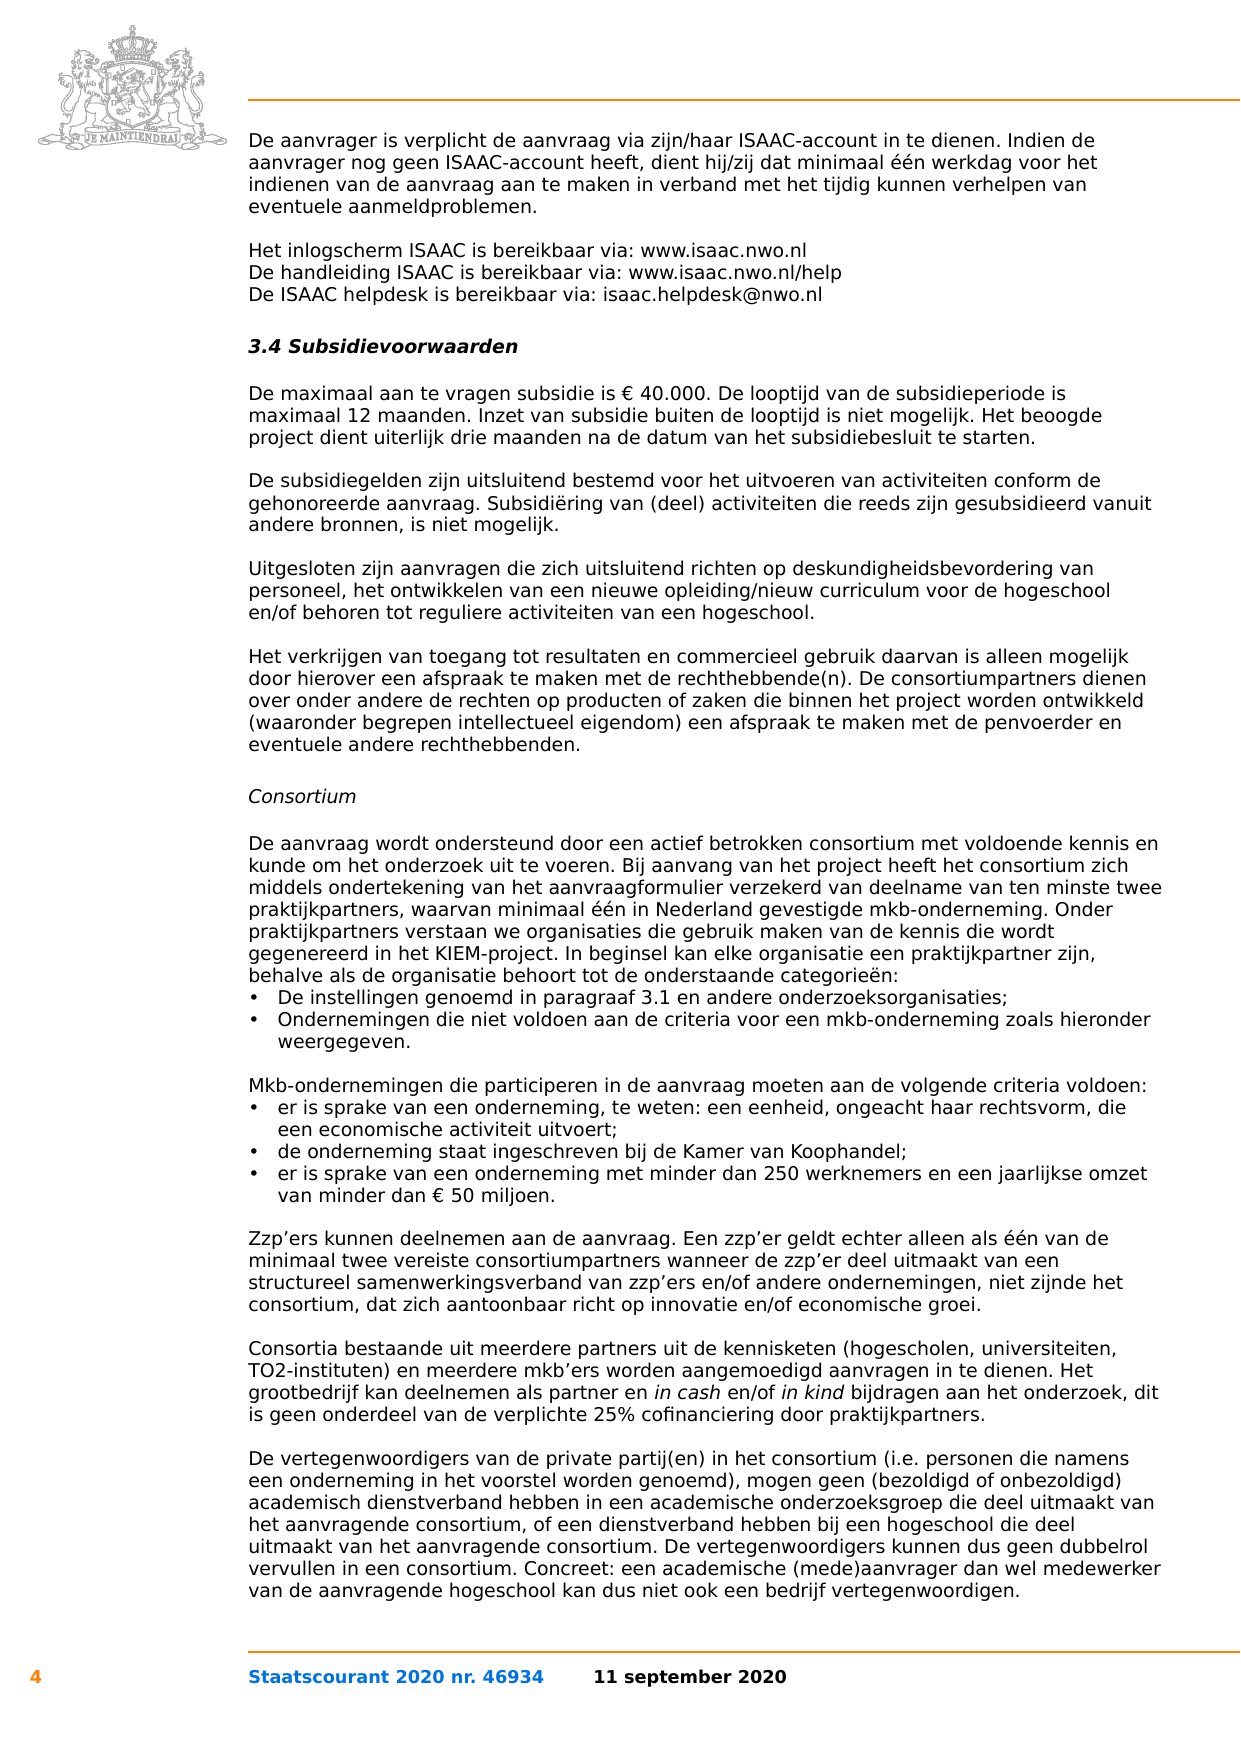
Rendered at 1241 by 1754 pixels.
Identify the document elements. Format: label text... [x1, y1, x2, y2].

text De aanvraag wordt ondersteund door een actief betrokken consortium met voldoende kennis en kunde om het onderzoek uit te voeren. Bij aanvang van het project heeft het consortium zich middels ondertekening van het aanvraagformulier verzekerd van deelname van ten minste twee praktijkpartners, waarvan minimaal één in Nederland gevestigde mkb-onderneming. Onder praktijkpartners verstaan we organisaties die gebruik maken van de kennis die wordt gegenereerd in het KIEM-project. In beginsel kan elke organisatie een praktijkpartner zijn, behalve als de organisatie behoort tot de onderstaande categorieën: [248, 833, 1163, 987]
picture [38, 25, 227, 150]
text Het inlogscherm ISAAC is bereikbaar via: www.isaac.nwo.nl [248, 240, 1163, 262]
text Consortia bestaande uit meerdere partners uit de kennisketen (hogescholen, universiteiten, TO2-instituten) en meerdere mkb’ers worden aangemoedigd aanvragen in te dienen. Het grootbedrijf kan deelnemen als partner en in cash en/of in kind bijdragen aan het onderzoek, dit is geen onderdeel van de verplichte 25% cofinanciering door praktijkpartners. [248, 1338, 1163, 1426]
text • de onderneming staat ingeschreven bij de Kamer van Koophandel; [248, 1141, 1163, 1162]
text De subsidiegelden zijn uitsluitend bestemd voor het uitvoeren van activiteiten conform de gehonoreerde aanvraag. Subsidiëring van (deel) activiteiten die reeds zijn gesubsidieerd vanuit andere bronnen, is niet mogelijk. [248, 470, 1163, 536]
text De aanvrager is verplicht de aanvraag via zijn/haar ISAAC-account in te dienen. Indien de aanvrager nog geen ISAAC-account heeft, dient hij/zij dat minimaal één werkdag voor het indienen van de aanvraag aan te maken in verband met het tijdig kunnen verhelpen van eventuele aanmeldproblemen. [248, 130, 1163, 218]
text • er is sprake van een onderneming met minder dan 250 werknemers en een jaarlijkse omzet van minder dan € 50 miljoen. [248, 1162, 1163, 1206]
subtitle Consortium [248, 786, 1163, 808]
text Zzp’ers kunnen deelnemen aan de aanvraag. Een zzp’er geldt echter alleen als één van de minimaal twee vereiste consortiumpartners wanneer de zzp’er deel uitmaakt van een structureel samenwerkingsverband van zzp’ers en/of andere ondernemingen, niet zijnde het consortium, dat zich aantoonbaar richt op innovatie en/of economische groei. [248, 1228, 1163, 1316]
text De vertegenwoordigers van de private partij(en) in het consortium (i.e. personen die namens een onderneming in het voorstel worden genoemd), mogen geen (bezoldigd of onbezoldigd) academisch dienstverband hebben in een academische onderzoeksgroep die deel uitmaakt van het aanvragende consortium, of een dienstverband hebben bij een hogeschool die deel uitmaakt van het aanvragende consortium. De vertegenwoordigers kunnen dus geen dubbelrol vervullen in een consortium. Concreet: een academische (mede)aanvrager dan wel medewerker van de aanvragende hogeschool kan dus niet ook een bedrijf vertegenwoordigen. [248, 1448, 1163, 1602]
text De ISAAC helpdesk is bereikbaar via: isaac.helpdesk@nwo.nl [248, 284, 1163, 306]
text • De instellingen genoemd in paragraaf 3.1 en andere onderzoeksorganisaties; [248, 987, 1163, 1009]
text Mkb-ondernemingen die participeren in de aanvraag moeten aan de volgende criteria voldoen: [248, 1074, 1163, 1097]
text Uitgesloten zijn aanvragen die zich uitsluitend richten op deskundigheidsbevordering van personeel, het ontwikkelen van een nieuwe opleiding/nieuw curriculum voor de hogeschool en/of behoren tot reguliere activiteiten van een hogeschool. [248, 558, 1163, 624]
text • er is sprake van een onderneming, te weten: een eenheid, ongeacht haar rechtsvorm, die een economische activiteit uitvoert; [248, 1097, 1163, 1141]
text De handleiding ISAAC is bereikbaar via: www.isaac.nwo.nl/help [248, 262, 1163, 284]
text • Ondernemingen die niet voldoen aan de criteria voor een mkb-onderneming zoals hieronder weergegeven. [248, 1009, 1163, 1053]
subtitle 3.4 Subsidievoorwaarden [248, 336, 1163, 358]
text De maximaal aan te vragen subsidie is € 40.000. De looptijd van de subsidieperiode is maximaal 12 maanden. Inzet van subsidie buiten de looptijd is niet mogelijk. Het beoogde project dient uiterlijk drie maanden na de datum van het subsidiebesluit te starten. [248, 383, 1163, 448]
text Het verkrijgen van toegang tot resultaten en commercieel gebruik daarvan is alleen mogelijk door hierover een afspraak te maken met de rechthebbende(n). De consortiumpartners dienen over onder andere de rechten op producten of zaken die binnen het project worden ontwikkeld (waaronder begrepen intellectueel eigendom) een afspraak te maken met de penvoerder en eventuele andere rechthebbenden. [248, 646, 1163, 756]
